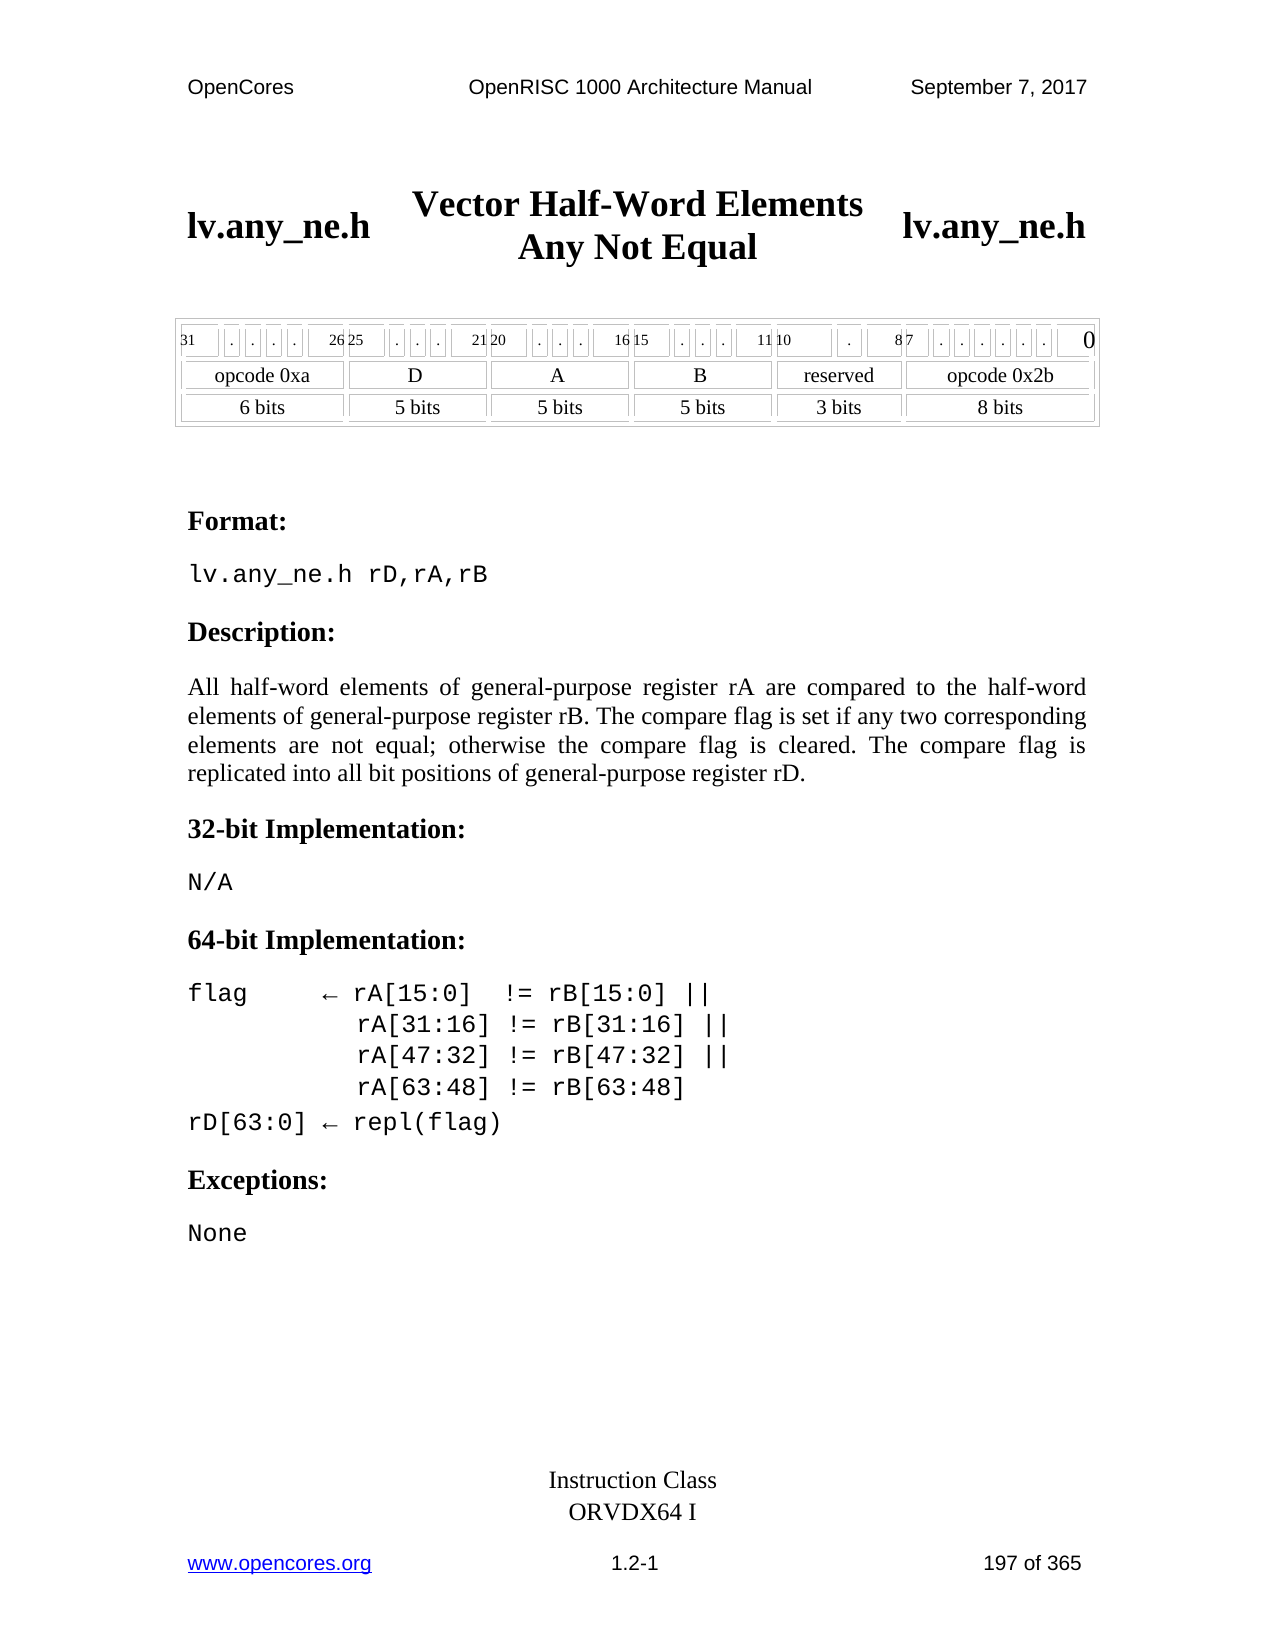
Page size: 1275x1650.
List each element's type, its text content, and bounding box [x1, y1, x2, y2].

text Format: [187, 504, 1087, 536]
text 32-bit Implementation: [187, 812, 1087, 844]
text lv.any_ne.h rD,rA,rB [187, 561, 1087, 590]
text Exceptions: [187, 1163, 1087, 1196]
text flag ← rA[15:0] != rB[15:0] || rA[31:16] != rB[31:16] || rA[47:32] != rB[47:32] || rA[63:48] != rB[63:48] rD[63:0] ← repl(flag) [187, 980, 1087, 1138]
text None [187, 1221, 1087, 1249]
text 64-bit Implementation: [187, 923, 1087, 955]
text N/A [187, 869, 1087, 898]
text Description: [187, 615, 1087, 647]
text All half-word elements of general-purpose register rA are compared to the half-word elements of general-purpose register rB. The compare flag is set if any two corresponding elements are not equal; otherwise the compare flag is cleared. The compare flag is replicated into all bit positions of general-purpose register rD. [187, 672, 1087, 787]
